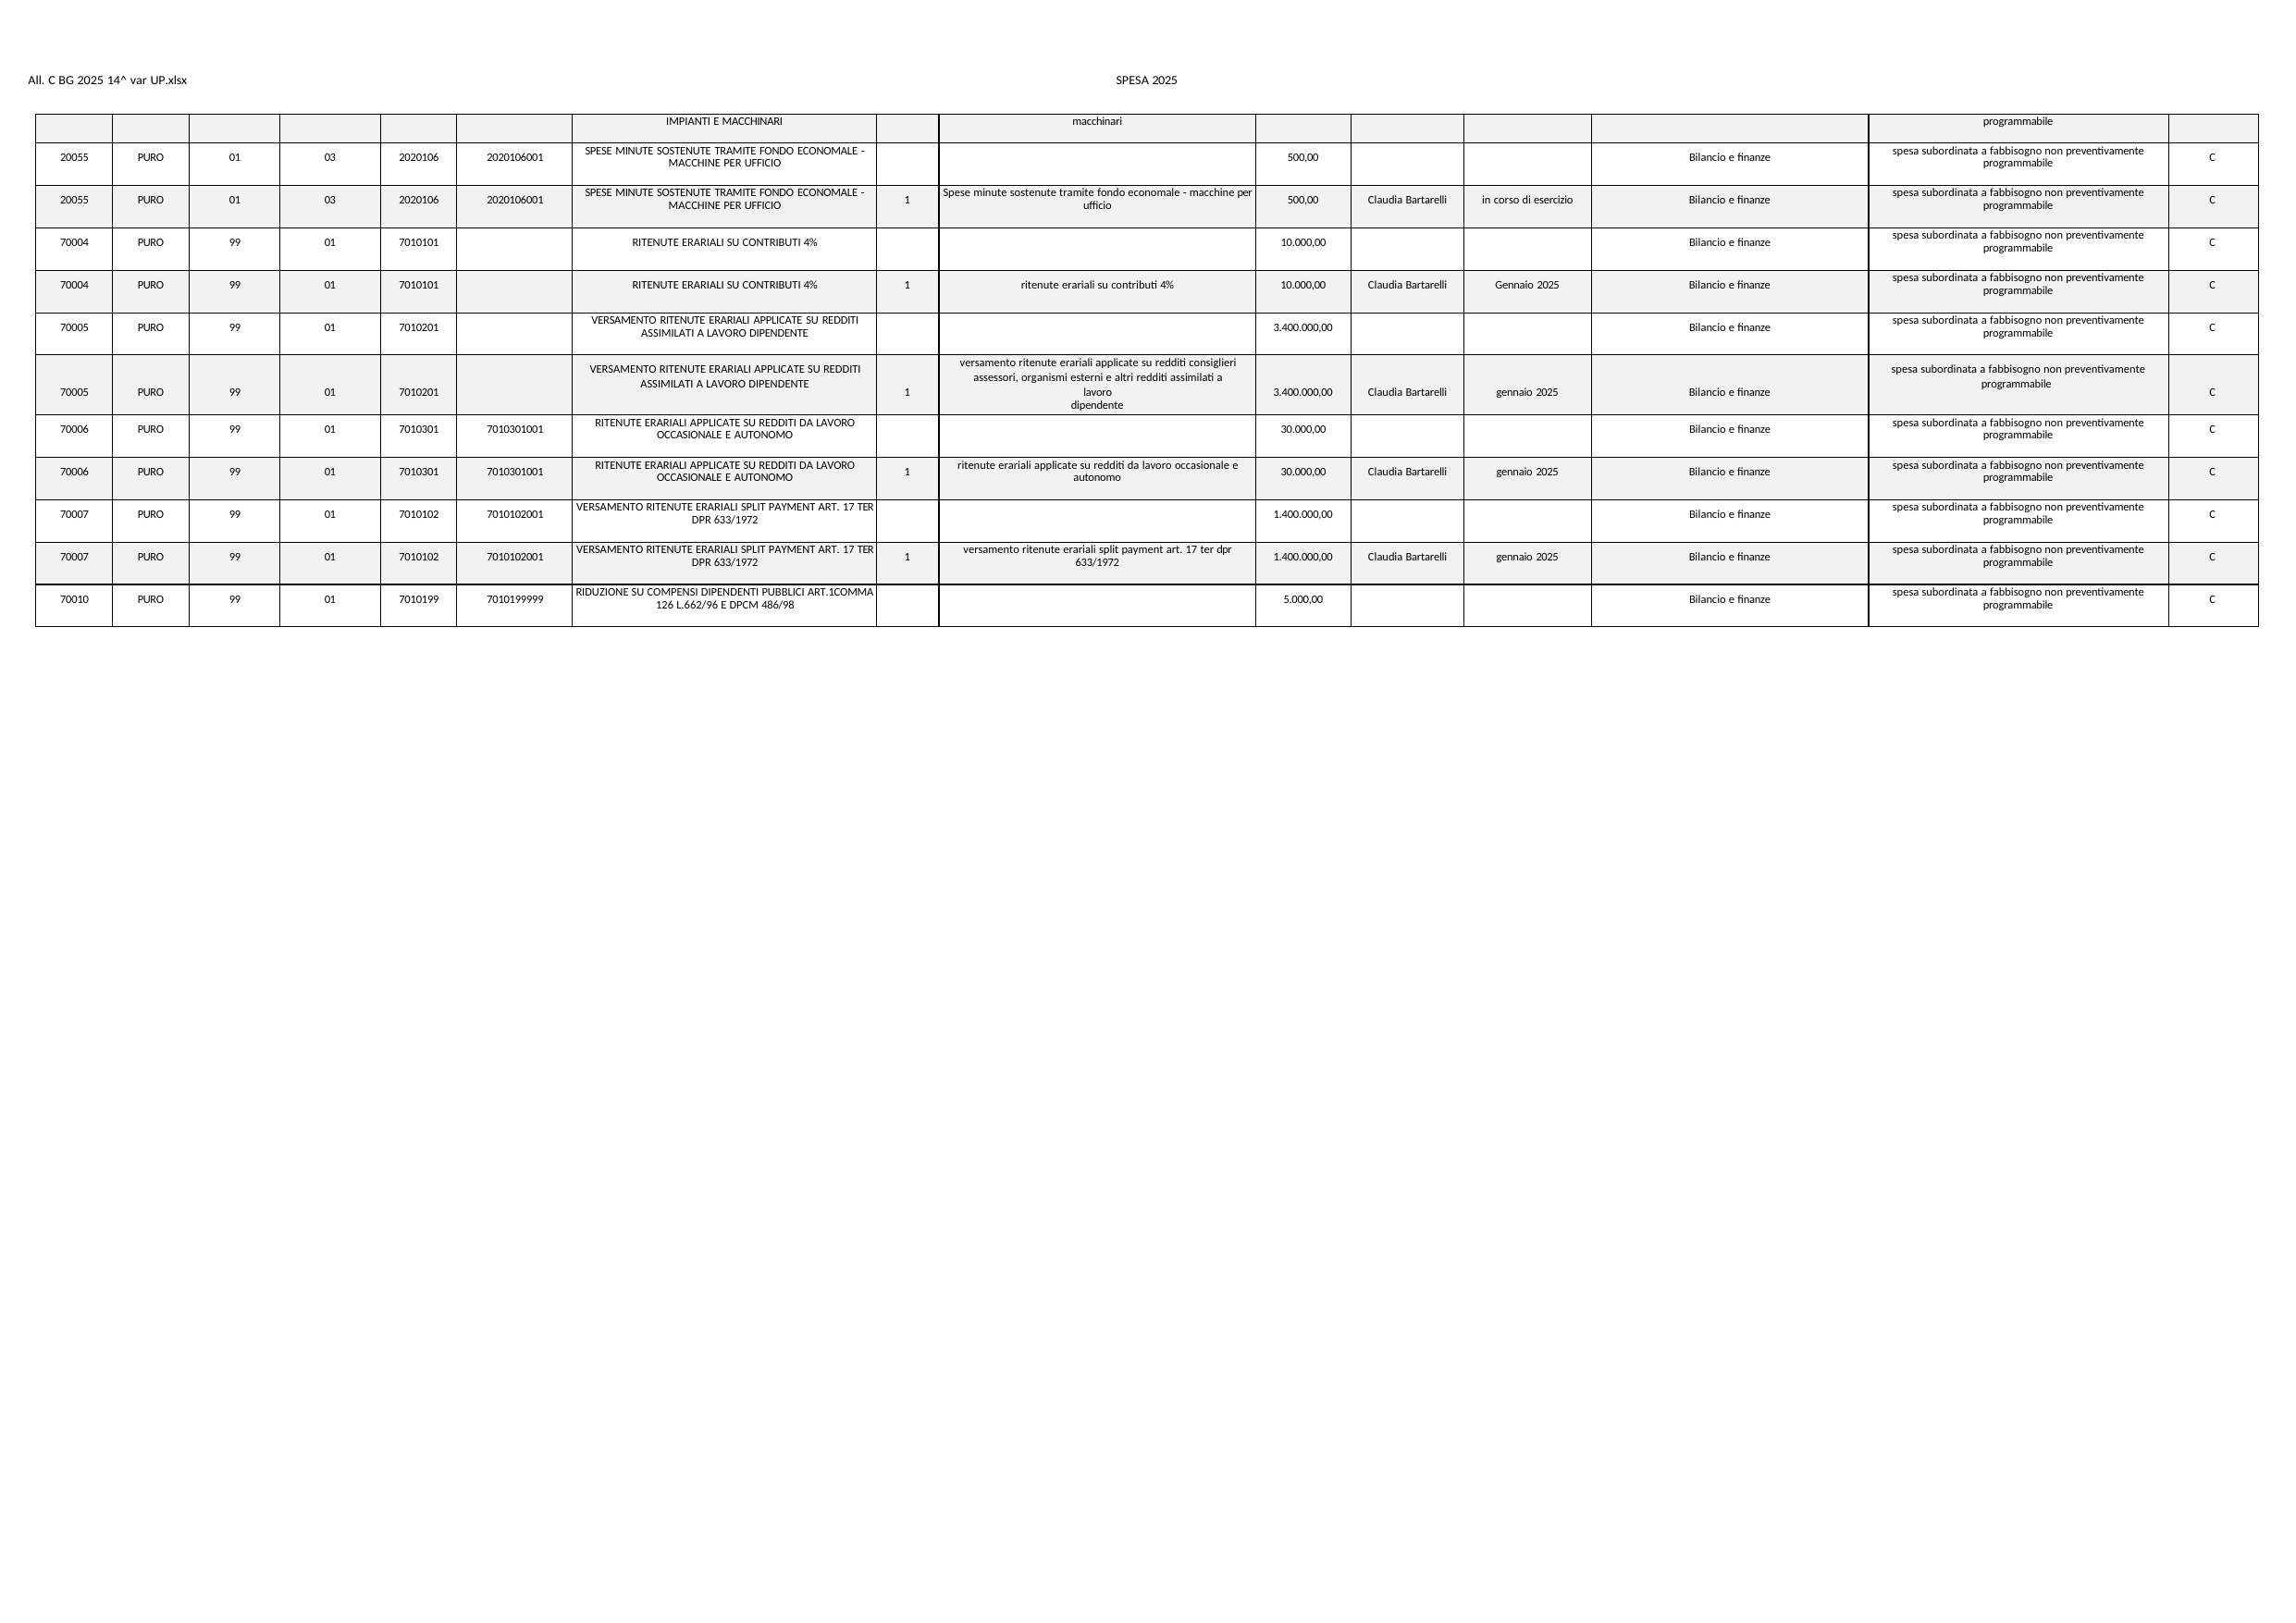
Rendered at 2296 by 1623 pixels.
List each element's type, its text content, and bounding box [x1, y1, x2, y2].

table_cell 1.400.000,00 [1256, 500, 1351, 542]
table_cell RITENUTE ERARIALI SU CONTRIBUTI 4% [573, 228, 876, 270]
table_cell PURO [113, 355, 189, 414]
table_cell [877, 228, 938, 270]
table_cell [457, 314, 572, 354]
table_cell 7010201 [381, 314, 456, 354]
table_cell C [2169, 186, 2258, 227]
table_cell 1 [877, 186, 938, 227]
table_cell Claudia Bartarelli [1352, 355, 1463, 414]
table_cell C [2169, 355, 2258, 414]
table_cell spesa subordinata a fabbisogno non preventivamente programmabile [1870, 543, 2168, 584]
table_cell 3.400.000,00 [1256, 355, 1351, 414]
table_cell [1352, 585, 1463, 626]
table_cell [1352, 500, 1463, 542]
table_cell [2169, 115, 2258, 142]
table_cell Bilancio e finanze [1592, 543, 1868, 584]
table_cell 500,00 [1256, 186, 1351, 227]
table_cell PURO [113, 186, 189, 227]
table_cell spesa subordinata a fabbisogno non preventivamente programmabile [1870, 143, 2168, 185]
table_cell 1 [877, 355, 938, 414]
table_cell [457, 271, 572, 312]
table_cell macchinari [940, 115, 1255, 142]
table_cell spesa subordinata a fabbisogno non preventivamente programmabile [1870, 415, 2168, 457]
table_cell [1352, 143, 1463, 185]
table_cell 01 [280, 355, 380, 414]
table_cell spesa subordinata a fabbisogno non preventivamente programmabile [1870, 458, 2168, 499]
table_cell [36, 115, 112, 142]
table_cell RITENUTE ERARIALI APPLICATE SU REDDITI DA LAVORO OCCASIONALE E AUTONOMO [573, 415, 876, 457]
table_cell [1352, 228, 1463, 270]
table_cell spesa subordinata a fabbisogno non preventivamente programmabile [1870, 500, 2168, 542]
table_cell 2020106001 [457, 143, 572, 185]
table_cell [1256, 115, 1351, 142]
table_cell RITENUTE ERARIALI APPLICATE SU REDDITI DA LAVORO OCCASIONALE E AUTONOMO [573, 458, 876, 499]
table_cell [877, 415, 938, 457]
table_cell Bilancio e finanze [1592, 186, 1868, 227]
table_cell [1464, 314, 1591, 354]
table_cell 70004 [36, 228, 112, 270]
table_cell [457, 355, 572, 414]
table_cell 500,00 [1256, 143, 1351, 185]
table_cell 30.000,00 [1256, 458, 1351, 499]
table_cell [940, 500, 1255, 542]
table_cell 7010301001 [457, 458, 572, 499]
table_cell 01 [280, 585, 380, 626]
table_cell 99 [190, 415, 279, 457]
table_cell ritenute erariali su contributi 4% [940, 271, 1255, 312]
table_cell 5.000,00 [1256, 585, 1351, 626]
table_cell 01 [280, 228, 380, 270]
table_cell 3.400.000,00 [1256, 314, 1351, 354]
table_cell 99 [190, 500, 279, 542]
table_cell C [2169, 458, 2258, 499]
table_cell 99 [190, 314, 279, 354]
table_cell 2020106001 [457, 186, 572, 227]
table_cell 1 [877, 543, 938, 584]
table_cell Bilancio e finanze [1592, 415, 1868, 457]
table_cell Bilancio e finanze [1592, 500, 1868, 542]
table_cell 2020106 [381, 186, 456, 227]
table_cell Bilancio e finanze [1592, 355, 1868, 414]
table_cell [1464, 585, 1591, 626]
table_cell 70007 [36, 543, 112, 584]
table_cell 01 [280, 458, 380, 499]
table_cell [1464, 228, 1591, 270]
table_cell Claudia Bartarelli [1352, 271, 1463, 312]
table_cell PURO [113, 458, 189, 499]
table_cell Gennaio 2025 [1464, 271, 1591, 312]
table_cell 99 [190, 228, 279, 270]
table_cell RITENUTE ERARIALI SU CONTRIBUTI 4% [573, 271, 876, 312]
table_cell Bilancio e finanze [1592, 143, 1868, 185]
table_cell spesa subordinata a fabbisogno non preventivamente programmabile [1870, 186, 2168, 227]
table_cell 7010301 [381, 415, 456, 457]
table_cell 99 [190, 585, 279, 626]
table_cell 03 [280, 186, 380, 227]
table_cell 01 [190, 186, 279, 227]
table_cell 20055 [36, 143, 112, 185]
table_cell PURO [113, 143, 189, 185]
table_cell C [2169, 543, 2258, 584]
table_cell gennaio 2025 [1464, 355, 1591, 414]
table_cell PURO [113, 543, 189, 584]
table_cell 7010102001 [457, 543, 572, 584]
table_cell VERSAMENTO RITENUTE ERARIALI SPLIT PAYMENT ART. 17 TER DPR 633/1972 [573, 543, 876, 584]
table_cell [280, 115, 380, 142]
table_cell gennaio 2025 [1464, 543, 1591, 584]
table_cell spesa subordinata a fabbisogno non preventivamente programmabile [1870, 585, 2168, 626]
table_cell 01 [280, 271, 380, 312]
table_cell C [2169, 271, 2258, 312]
table_cell C [2169, 415, 2258, 457]
table_cell 7010102 [381, 500, 456, 542]
table_cell 7010201 [381, 355, 456, 414]
table_cell Claudia Bartarelli [1352, 458, 1463, 499]
table_cell [190, 115, 279, 142]
table_cell 7010301001 [457, 415, 572, 457]
table_cell [877, 314, 938, 354]
table_cell [1464, 143, 1591, 185]
table_cell C [2169, 314, 2258, 354]
table_cell C [2169, 585, 2258, 626]
table_cell 03 [280, 143, 380, 185]
table_cell spesa subordinata a fabbisogno non preventivamente programmabile [1870, 271, 2168, 312]
table_cell 10.000,00 [1256, 271, 1351, 312]
table_cell [1592, 115, 1868, 142]
table_cell 99 [190, 355, 279, 414]
table_cell [1352, 314, 1463, 354]
table_cell PURO [113, 415, 189, 457]
table_cell 7010101 [381, 228, 456, 270]
table_cell ritenute erariali applicate su redditi da lavoro occasionale e autonomo [940, 458, 1255, 499]
table_cell 70010 [36, 585, 112, 626]
table_cell versamento ritenute erariali applicate su redditi consiglieri assessori, organismi esterni e altri redditi assimilati a lavoro dipendente [940, 355, 1255, 414]
table_cell RIDUZIONE SU COMPENSI DIPENDENTI PUBBLICI ART.1COMMA 126 L.662/96 E DPCM 486/98 [573, 585, 876, 626]
table_cell [1352, 415, 1463, 457]
table_cell in corso di esercizio [1464, 186, 1591, 227]
table_cell 01 [280, 543, 380, 584]
table_cell versamento ritenute erariali split payment art. 17 ter dpr 633/1972 [940, 543, 1255, 584]
table_cell 70004 [36, 271, 112, 312]
table_cell C [2169, 500, 2258, 542]
table_cell 7010199999 [457, 585, 572, 626]
table_cell 01 [190, 143, 279, 185]
table_cell 01 [280, 314, 380, 354]
table_cell spesa subordinata a fabbisogno non preventivamente programmabile [1870, 355, 2168, 414]
table_cell 1 [877, 458, 938, 499]
table_cell Claudia Bartarelli [1352, 543, 1463, 584]
table_cell Bilancio e finanze [1592, 228, 1868, 270]
table_cell [1464, 500, 1591, 542]
table_cell 30.000,00 [1256, 415, 1351, 457]
table_cell Bilancio e finanze [1592, 585, 1868, 626]
table_cell [1464, 415, 1591, 457]
table_cell 70007 [36, 500, 112, 542]
table_cell 2020106 [381, 143, 456, 185]
table_cell PURO [113, 271, 189, 312]
table_cell C [2169, 143, 2258, 185]
table_cell 20055 [36, 186, 112, 227]
table_cell [1352, 115, 1463, 142]
table_cell [1464, 115, 1591, 142]
table_cell [940, 585, 1255, 626]
table_cell 70006 [36, 415, 112, 457]
table_cell 7010102 [381, 543, 456, 584]
table_cell Claudia Bartarelli [1352, 186, 1463, 227]
table_cell [877, 115, 938, 142]
table_cell [381, 115, 456, 142]
table_cell 7010301 [381, 458, 456, 499]
table_cell spesa subordinata a fabbisogno non preventivamente programmabile [1870, 314, 2168, 354]
table_cell SPESE MINUTE SOSTENUTE TRAMITE FONDO ECONOMALE - MACCHINE PER UFFICIO [573, 143, 876, 185]
table_cell [877, 500, 938, 542]
table_cell [940, 415, 1255, 457]
table_cell 01 [280, 500, 380, 542]
table_cell 7010101 [381, 271, 456, 312]
table_cell 1.400.000,00 [1256, 543, 1351, 584]
table_cell 7010102001 [457, 500, 572, 542]
table_cell Bilancio e finanze [1592, 458, 1868, 499]
table_cell 01 [280, 415, 380, 457]
table_cell [457, 228, 572, 270]
table_cell [940, 314, 1255, 354]
table_cell SPESE MINUTE SOSTENUTE TRAMITE FONDO ECONOMALE - MACCHINE PER UFFICIO [573, 186, 876, 227]
table_cell VERSAMENTO RITENUTE ERARIALI APPLICATE SU REDDITI ASSIMILATI A LAVORO DIPENDENTE [573, 355, 876, 414]
table_cell gennaio 2025 [1464, 458, 1591, 499]
table_cell [457, 115, 572, 142]
table_cell 99 [190, 458, 279, 499]
table_cell VERSAMENTO RITENUTE ERARIALI SPLIT PAYMENT ART. 17 TER DPR 633/1972 [573, 500, 876, 542]
table_cell PURO [113, 500, 189, 542]
table_cell 70005 [36, 314, 112, 354]
table_cell 1 [877, 271, 938, 312]
table_cell programmabile [1870, 115, 2168, 142]
table_cell 99 [190, 543, 279, 584]
table_cell spesa subordinata a fabbisogno non preventivamente programmabile [1870, 228, 2168, 270]
table_cell [940, 143, 1255, 185]
table_cell [877, 585, 938, 626]
table_cell 99 [190, 271, 279, 312]
table_cell 10.000,00 [1256, 228, 1351, 270]
table_cell Bilancio e finanze [1592, 271, 1868, 312]
table_cell 70005 [36, 355, 112, 414]
table_cell - IMPIANTI E MACCHINARI [573, 115, 876, 142]
table_cell Bilancio e finanze [1592, 314, 1868, 354]
table_cell 7010199 [381, 585, 456, 626]
table_cell PURO [113, 228, 189, 270]
table_cell Spese minute sostenute tramite fondo economale - macchine per ufficio [940, 186, 1255, 227]
table_cell VERSAMENTO RITENUTE ERARIALI APPLICATE SU REDDITI ASSIMILATI A LAVORO DIPENDENTE [573, 314, 876, 354]
table_cell PURO [113, 585, 189, 626]
table_cell [877, 143, 938, 185]
table_cell [940, 228, 1255, 270]
table_cell 70006 [36, 458, 112, 499]
table_cell PURO [113, 314, 189, 354]
table_cell [113, 115, 189, 142]
table_cell C [2169, 228, 2258, 270]
